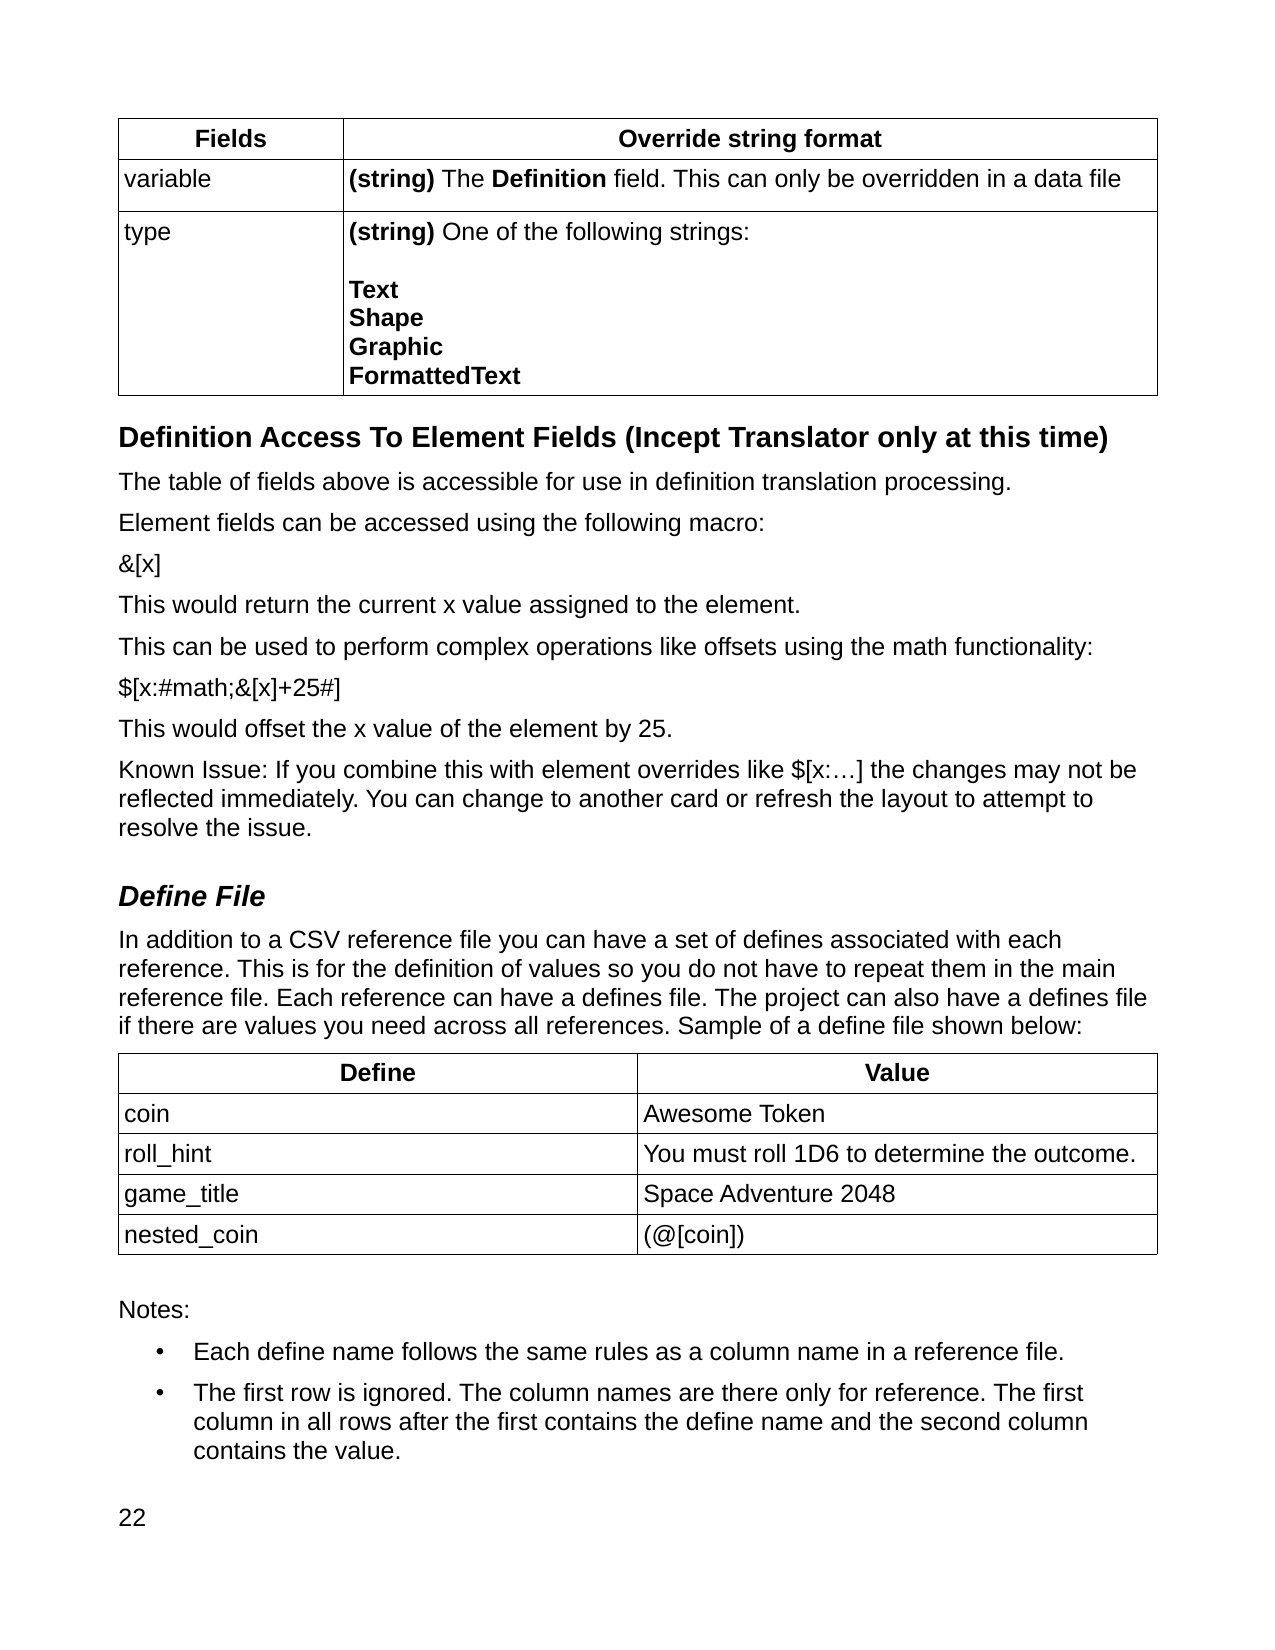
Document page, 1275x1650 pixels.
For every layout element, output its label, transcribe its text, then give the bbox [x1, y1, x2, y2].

text Notes: [118, 1295, 1157, 1324]
table_cell Space Adventure 2048 [638, 1175, 1157, 1214]
text This would offset the x value of the element by 25. [118, 714, 1157, 743]
table_header Override string format [344, 119, 1157, 158]
table_cell You must roll 1D6 to determine the outcome. [638, 1134, 1157, 1173]
list The first row is ignored. The column names are there only for reference. The first column in all rows after the first contains the define name and the second column contains the value. [156, 1378, 1157, 1464]
table_cell roll_hint [119, 1134, 637, 1173]
text The table of fields above is accessible for use in definition translation processing. [118, 466, 1157, 495]
table_cell Awesome Token [638, 1094, 1157, 1133]
table_cell (string) One of the following strings: Text Shape Graphic FormattedText [344, 212, 1157, 395]
text $[x:#math;&[x]+25#] [118, 673, 1157, 701]
subtitle Define File [118, 879, 1157, 912]
table_cell variable [119, 160, 343, 211]
table_header Value [638, 1054, 1157, 1093]
text This can be used to perform complex operations like offsets using the math functionality: [118, 631, 1157, 660]
text Element fields can be accessed using the following macro: [118, 508, 1157, 536]
table_header Fields [119, 119, 343, 158]
list Each define name follows the same rules as a column name in a reference file. [156, 1337, 1157, 1366]
table_cell (string) The Definition field. This can only be overridden in a data file [344, 160, 1157, 211]
table_cell nested_coin [119, 1215, 637, 1254]
text Known Issue: If you combine this with element overrides like $[x:…] the changes may not be reflected immediately. You can change to another card or refresh the layout to attempt to resolve the issue. [118, 755, 1157, 841]
text This would return the current x value assigned to the element. [118, 590, 1157, 619]
table_cell game_title [119, 1175, 637, 1214]
text In addition to a CSV reference file you can have a set of defines associated with each reference. This is for the definition of values so you do not have to repeat them in the main reference file. Each reference can have a defines file. The project can also have a defines file if there are values you need across all references. Sample of a define file shown below: [118, 925, 1157, 1040]
table_header Define [119, 1054, 637, 1093]
table_cell type [119, 212, 343, 395]
subtitle Definition Access To Element Fields (Incept Translator only at this time) [118, 420, 1157, 454]
text &[x] [118, 549, 1157, 578]
table_cell (@[coin]) [638, 1215, 1157, 1254]
table_cell coin [119, 1094, 637, 1133]
